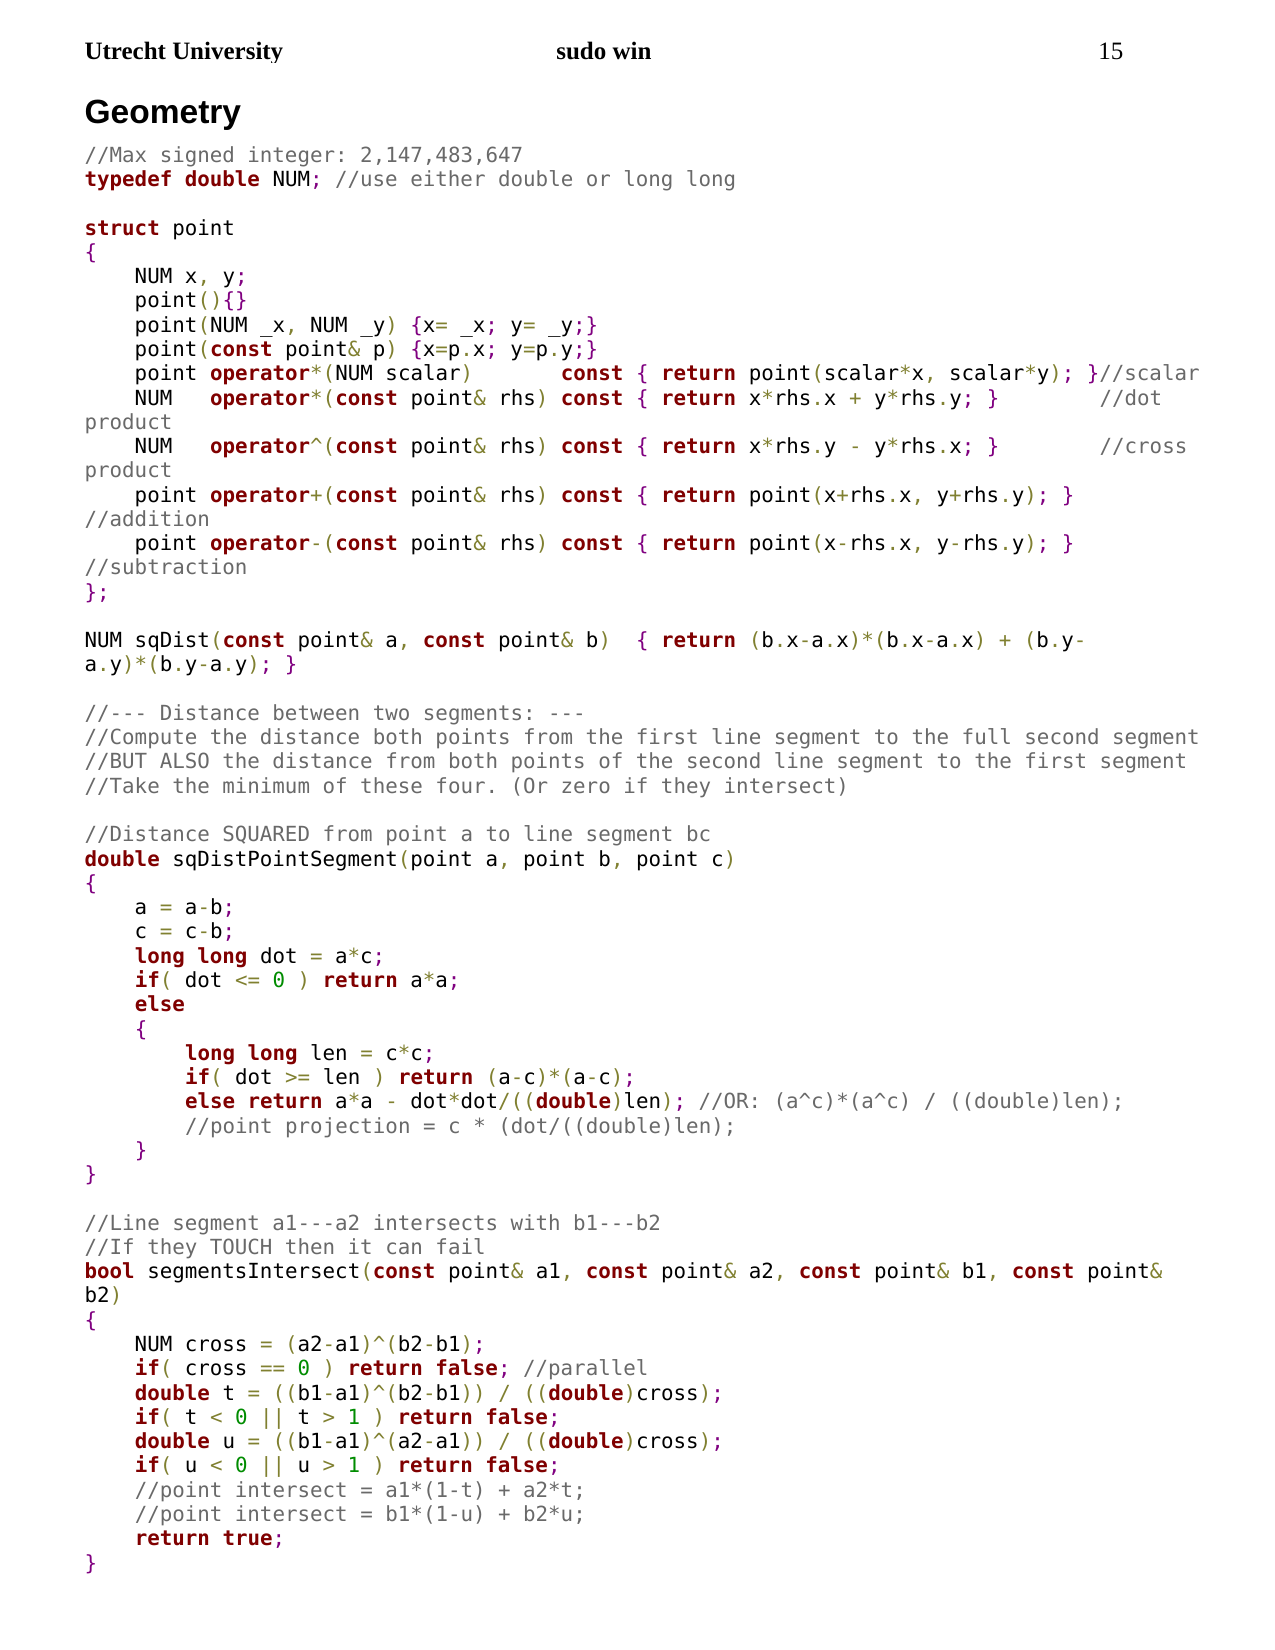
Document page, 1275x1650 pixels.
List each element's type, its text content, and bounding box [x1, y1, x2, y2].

text point operator-(const point& rhs) const { return point(x-rhs.x, y-rhs.y); } //subtraction [84, 531, 1206, 580]
text double u = ((b1-a1)^(a2-a1)) / ((double)cross); [84, 1429, 1206, 1453]
text else [84, 992, 1206, 1017]
text if( cross == 0 ) return false; //parallel [84, 1356, 1206, 1381]
text } [84, 1162, 1206, 1186]
text point operator*(NUM scalar) const { return point(scalar*x, scalar*y); }//scalar [84, 361, 1206, 386]
text NUM operator^(const point& rhs) const { return x*rhs.y - y*rhs.x; } //cross product [84, 434, 1206, 483]
text NUM operator*(const point& rhs) const { return x*rhs.x + y*rhs.y; } //dot product [84, 386, 1206, 434]
text if( t < 0 || t > 1 ) return false; [84, 1405, 1206, 1429]
text //Take the minimum of these four. (Or zero if they intersect) [84, 774, 1206, 798]
text { [84, 1017, 1206, 1041]
text //BUT ALSO the distance from both points of the second line segment to the first segment [84, 749, 1206, 774]
text bool segmentsIntersect(const point& a1, const point& a2, const point& b1, const point& b2) [84, 1259, 1206, 1308]
text if( u < 0 || u > 1 ) return false; [84, 1453, 1206, 1478]
text NUM cross = (a2-a1)^(b2-b1); [84, 1332, 1206, 1356]
text { [84, 1308, 1206, 1332]
text //Distance SQUARED from point a to line segment bc [84, 822, 1206, 847]
text NUM x, y; [84, 264, 1206, 288]
text point(const point& p) {x=p.x; y=p.y;} [84, 337, 1206, 361]
text }; [84, 580, 1206, 604]
text double sqDistPointSegment(point a, point b, point c) [84, 847, 1206, 871]
text typedef double NUM; //use either double or long long [84, 167, 1206, 191]
text double t = ((b1-a1)^(b2-b1)) / ((double)cross); [84, 1381, 1206, 1405]
text point operator+(const point& rhs) const { return point(x+rhs.x, y+rhs.y); } //addition [84, 483, 1206, 531]
text c = c-b; [84, 919, 1206, 944]
subtitle Geometry [84, 92, 1206, 131]
text long long len = c*c; [84, 1041, 1206, 1065]
text //If they TOUCH then it can fail [84, 1235, 1206, 1259]
text { [84, 240, 1206, 264]
text else return a*a - dot*dot/((double)len); //OR: (a^c)*(a^c) / ((double)len); [84, 1089, 1206, 1114]
text //Compute the distance both points from the first line segment to the full second segment [84, 725, 1206, 749]
text //Max signed integer: 2,147,483,647 [84, 143, 1206, 167]
text return true; [84, 1526, 1206, 1551]
text if( dot <= 0 ) return a*a; [84, 968, 1206, 992]
text NUM sqDist(const point& a, const point& b) { return (b.x-a.x)*(b.x-a.x) + (b.y-a.y)*(b.y-a.y); } [84, 628, 1206, 677]
text } [84, 1551, 1206, 1575]
text //Line segment a1---a2 intersects with b1---b2 [84, 1211, 1206, 1235]
text long long dot = a*c; [84, 944, 1206, 968]
text struct point [84, 216, 1206, 240]
text if( dot >= len ) return (a-c)*(a-c); [84, 1065, 1206, 1089]
text a = a-b; [84, 895, 1206, 919]
text point(){} [84, 288, 1206, 313]
text //point projection = c * (dot/((double)len); [84, 1114, 1206, 1138]
text { [84, 871, 1206, 895]
text } [84, 1138, 1206, 1162]
text //--- Distance between two segments: --- [84, 701, 1206, 725]
text //point intersect = a1*(1-t) + a2*t; [84, 1478, 1206, 1502]
text point(NUM _x, NUM _y) {x= _x; y= _y;} [84, 313, 1206, 337]
text //point intersect = b1*(1-u) + b2*u; [84, 1502, 1206, 1526]
